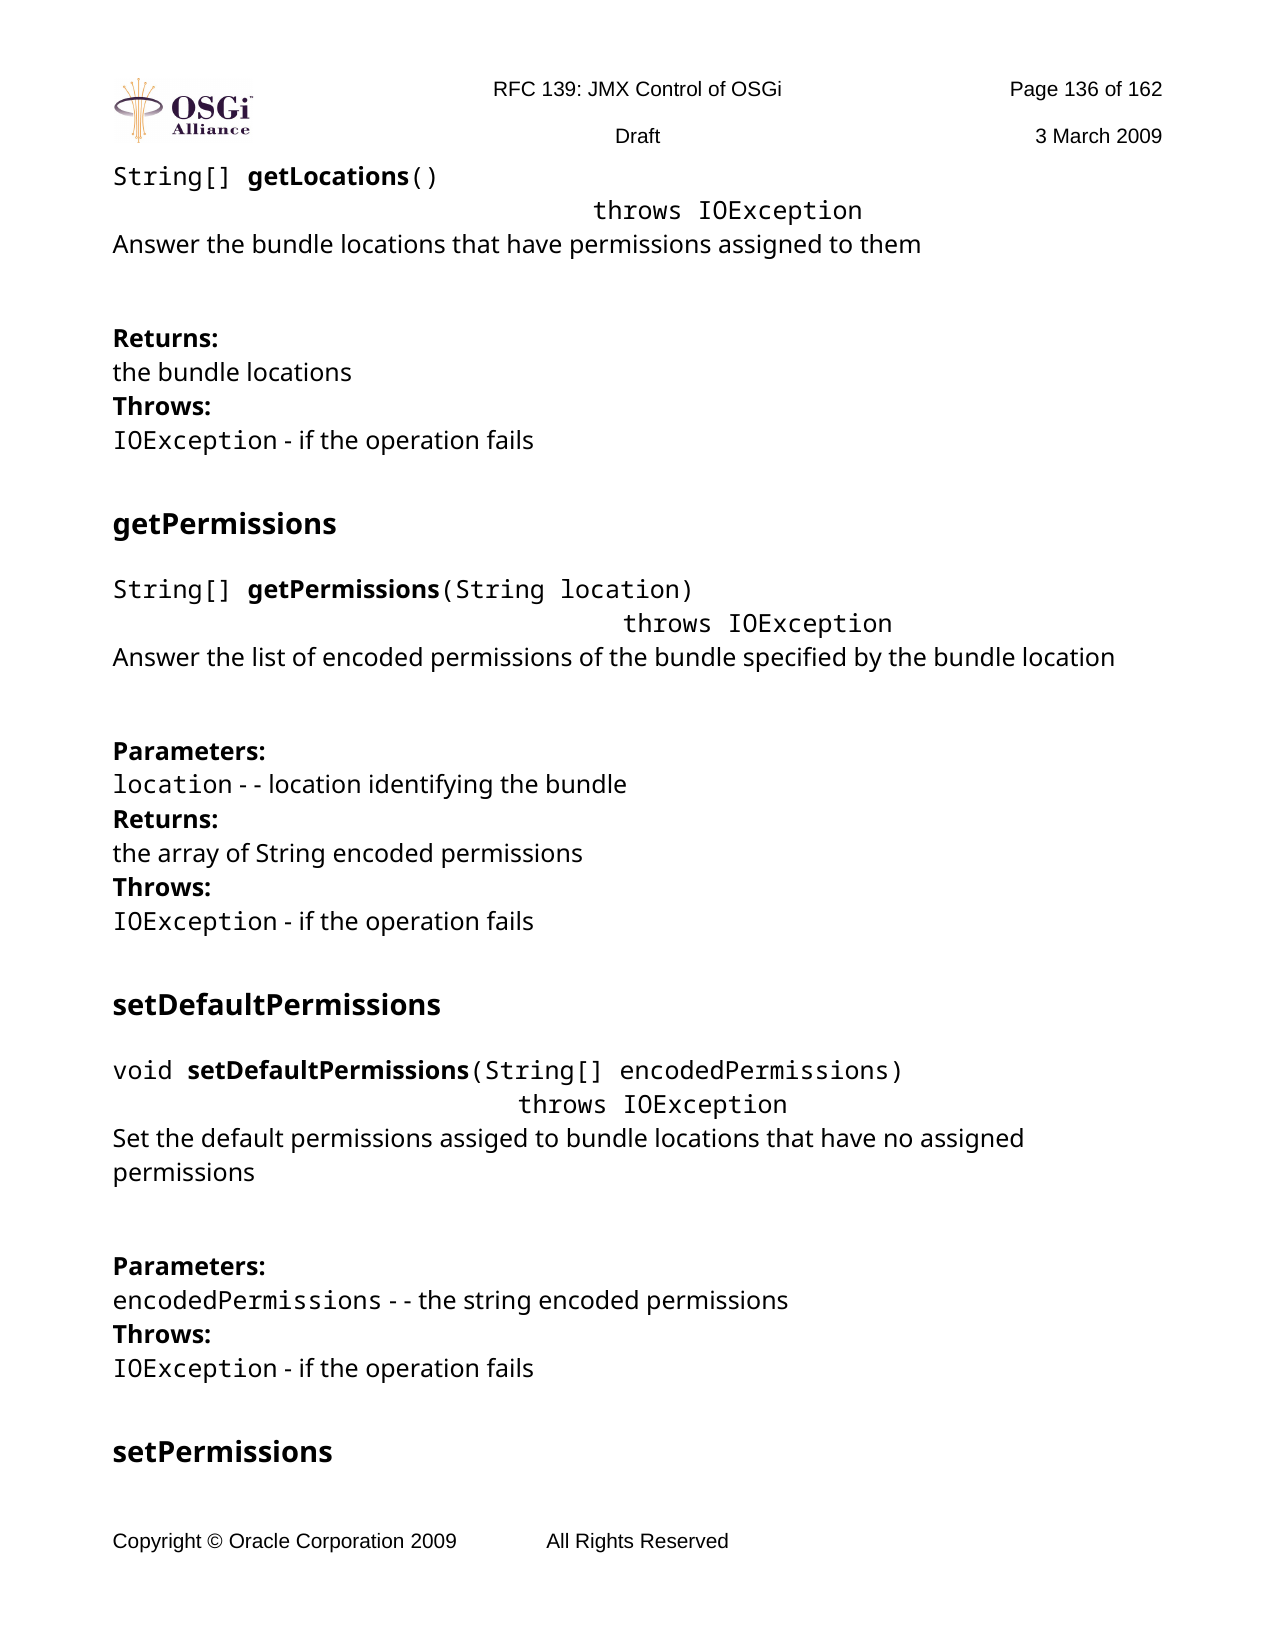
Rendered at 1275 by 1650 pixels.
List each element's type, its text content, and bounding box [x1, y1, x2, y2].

text the array of String encoded permissions [112, 835, 1162, 869]
text IOException - if the operation fails [112, 422, 1162, 456]
text the bundle locations [112, 354, 1162, 388]
text Answer the list of encoded permissions of the bundle specified by the bundle location [112, 640, 1162, 674]
text throws IOException [112, 193, 1162, 227]
text Returns: [112, 320, 1162, 354]
text getPermissions [112, 503, 1162, 543]
text Parameters: [112, 1248, 1162, 1282]
text setPermissions [112, 1431, 1162, 1471]
text encodedPermissions - - the string encoded permissions [112, 1282, 1162, 1316]
text throws IOException [112, 606, 1162, 640]
text throws IOException [112, 1087, 1162, 1121]
text String[] getLocations() [112, 159, 1162, 193]
text IOException - if the operation fails [112, 1350, 1162, 1384]
text Throws: [112, 388, 1162, 422]
text Returns: [112, 801, 1162, 835]
text String[] getPermissions(String location) [112, 572, 1162, 606]
text Throws: [112, 869, 1162, 903]
text setDefaultPermissions [112, 984, 1162, 1024]
text Answer the bundle locations that have permissions assigned to them [112, 227, 1162, 261]
text void setDefaultPermissions(String[] encodedPermissions) [112, 1053, 1162, 1087]
text Throws: [112, 1316, 1162, 1350]
picture [114, 78, 254, 143]
text IOException - if the operation fails [112, 903, 1162, 937]
text location - - location identifying the bundle [112, 767, 1162, 801]
text Set the default permissions assiged to bundle locations that have no assigned permissions [112, 1121, 1162, 1189]
text Parameters: [112, 733, 1162, 767]
